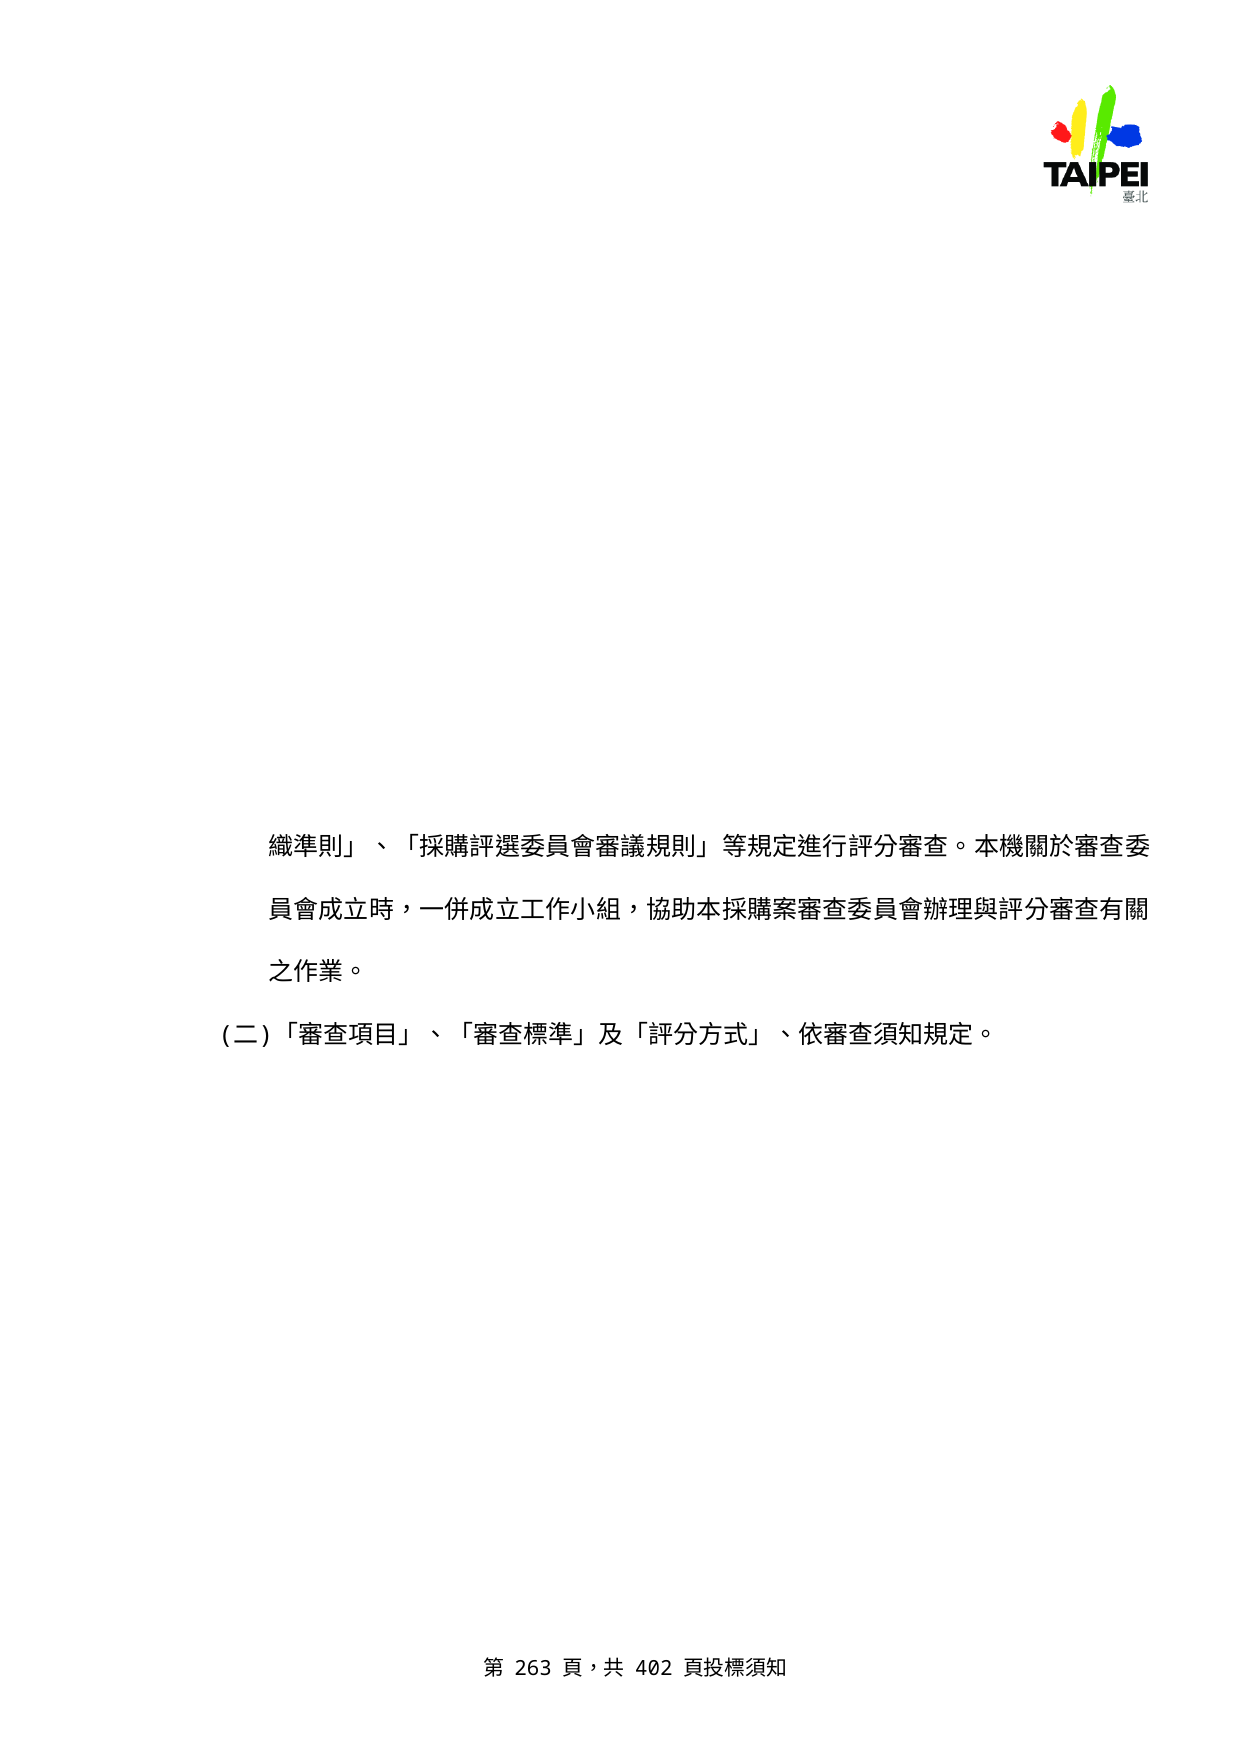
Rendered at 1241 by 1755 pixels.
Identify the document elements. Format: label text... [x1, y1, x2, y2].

text 織準則」、「採購評選委員會審議規則」等規定進行評分審查。本機關於審查委員會成立時，一併成立工作小組，協助本採購案審查委員會辦理與評分審查有關之作業。 [218, 803, 1152, 991]
text (二)「審查項目」、「審查標準」及「評分方式」、依審查須知規定。 [218, 991, 1152, 1053]
